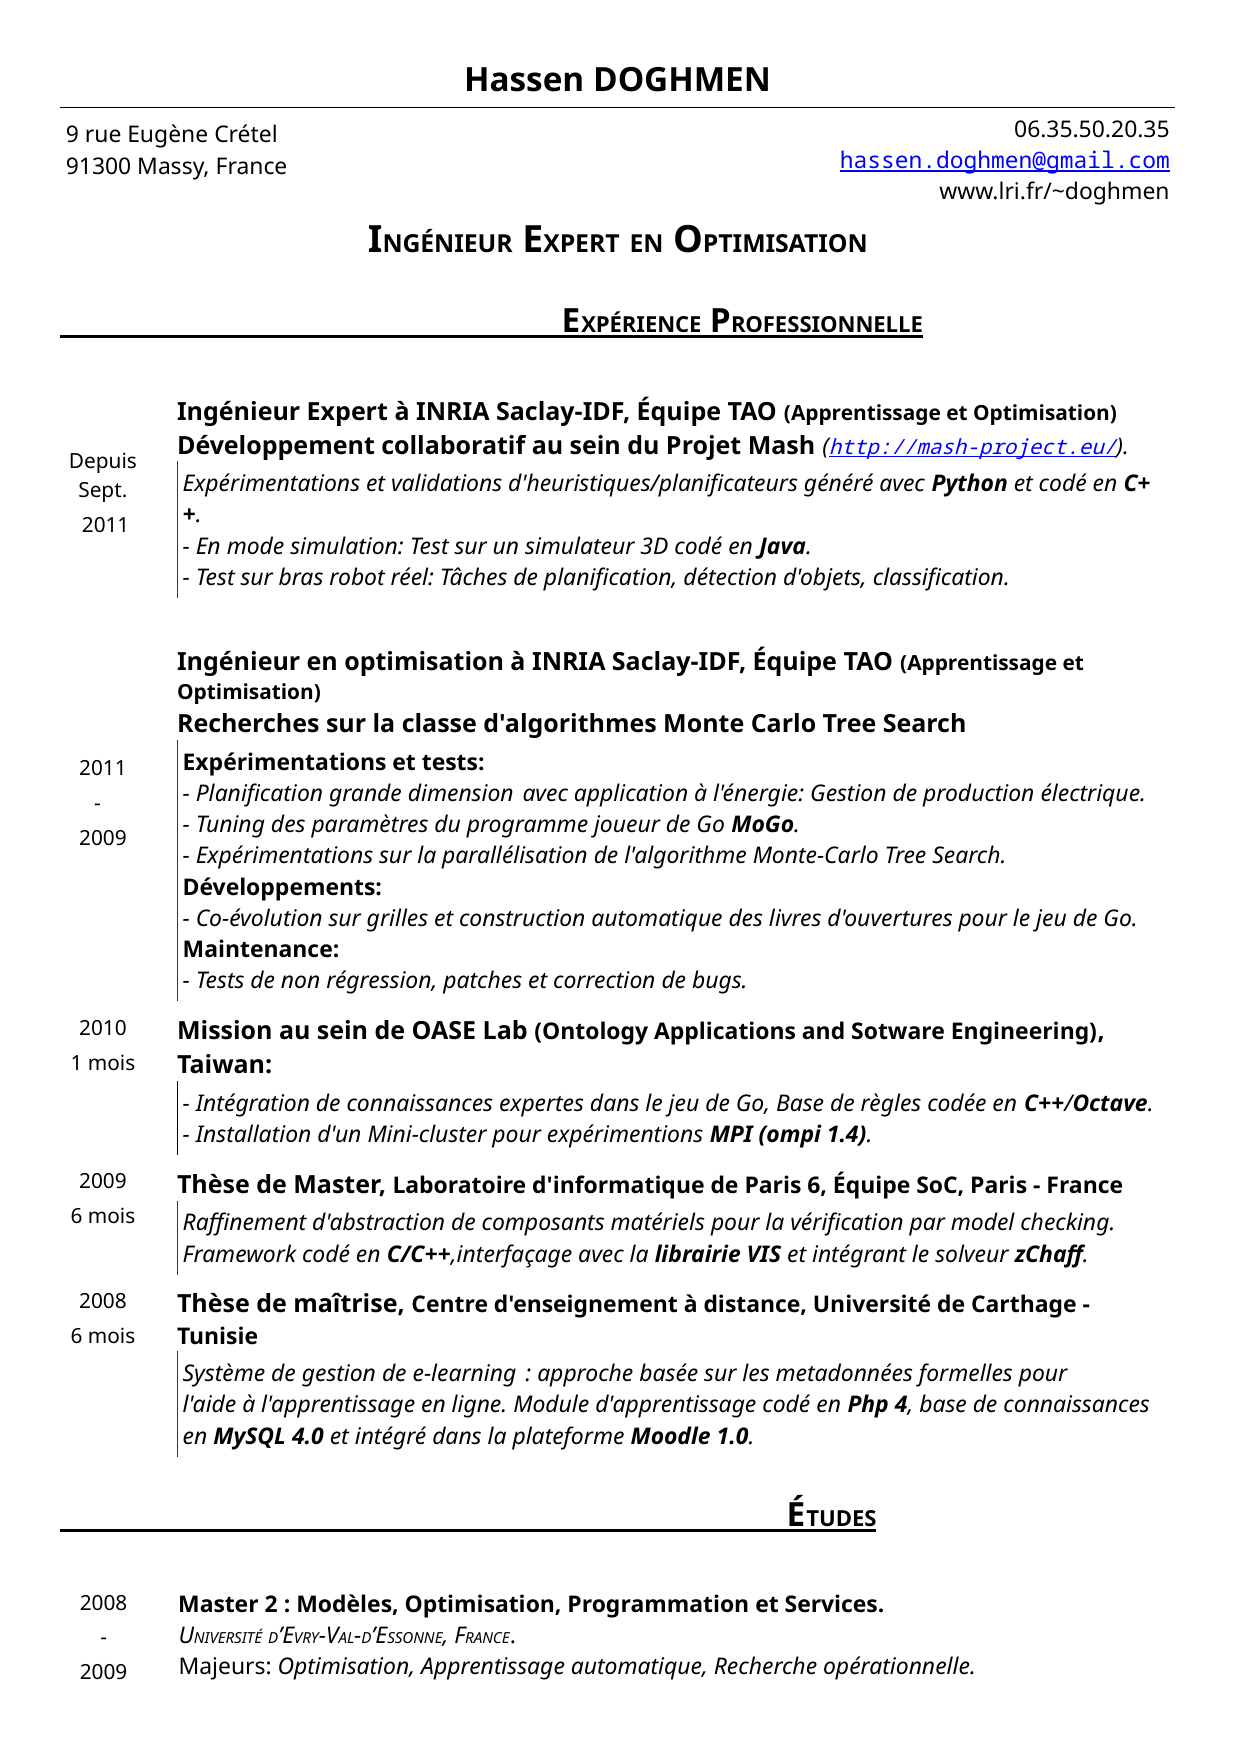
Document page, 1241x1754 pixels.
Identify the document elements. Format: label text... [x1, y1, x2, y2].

table_cell 2010 1 mois [60, 1007, 171, 1161]
table_header Système de gestion de e-learning : approche basée sur les metadonnées formelles pour l'aide à l'apprentissage en ligne. Module d'apprentissage codé en Php 4, base de connaissances en MySQL 4.0 et intégré dans la plateforme Moodle 1.0. [178, 1351, 1169, 1457]
table_cell 2011 - 2009 [60, 604, 171, 1007]
table_cell Thèse de maîtrise, Centre d'enseignement à distance, Université de Carthage - Tunisie [171, 1280, 1175, 1491]
table_header - Intégration de connaissances expertes dans le jeu de Go, Base de règles codée en C++/Octave. - Installation d'un Mini-cluster pour expérimentions MPI (ompi 1.4). [178, 1081, 1169, 1155]
table_header Expérimentations et tests: - Planification grande dimension avec application à l'énergie: Gestion de production électrique. - Tuning des paramètres du programme joueur de Go MoGo. - Expérimentations sur la parallélisation de l'algorithme Monte-Carlo Tree Search. Développements: - Co-évolution sur grilles et construction automatique des livres d'ouvertures pour le jeu de Go. Maintenance: - Tests de non régression, patches et correction de bugs. [178, 740, 1169, 1001]
table_header Hassen DOGHMEN [60, 50, 1175, 107]
table_cell 9 rue Eugène Crétel 91300 Massy, France [60, 108, 617, 212]
table_header Master 2 : Modèles, Optimisation, Programmation et Services. Université d’Evry-Val-d’Essonne, France. Majeurs: Optimisation, Apprentissage automatique, Recherche opérationnelle. [173, 1582, 1175, 1697]
table_cell 2008 6 mois [60, 1280, 171, 1491]
table_cell 2009 6 mois [60, 1161, 171, 1280]
table_cell Thèse de Master, Laboratoire d'informatique de Paris 6, Équipe SoC, Paris - France [171, 1161, 1175, 1280]
table_header Expérimentations et validations d'heuristiques/planificateurs généré avec Python et codé en C++. - En mode simulation: Test sur un simulateur 3D codé en Java. - Test sur bras robot réel: Tâches de planification, détection d'objets, classification. [178, 461, 1169, 598]
table_header Raffinement d'abstraction de composants matériels pour la vérification par model checking. Framework codé en C/C++,interfaçage avec la librairie VIS et intégrant le solveur zChaff. [178, 1201, 1169, 1274]
text Ingénieur Expert en Optimisation [60, 212, 1175, 263]
table_header Ingénieur Expert à INRIA Saclay-IDF, Équipe TAO (Apprentissage et Optimisation) Développement collaboratif au sein du Projet Mash (http://mash-project.eu/). [171, 388, 1175, 604]
table_cell 06.35.50.20.35 hassen.doghmen@gmail.com www.lri.fr/~doghmen [618, 108, 1175, 212]
table_header 2008 - 2009 [60, 1582, 172, 1697]
text Études [60, 1491, 1150, 1536]
table_cell Mission au sein de OASE Lab (Ontology Applications and Sotware Engineering), Taiwan: [171, 1007, 1175, 1161]
text Expérience Professionnelle [60, 297, 1150, 342]
table_header Depuis Sept. 2011 [60, 388, 171, 604]
table_cell Ingénieur en optimisation à INRIA Saclay-IDF, Équipe TAO (Apprentissage et Optimisation) Recherches sur la classe d'algorithmes Monte Carlo Tree Search [171, 604, 1175, 1007]
